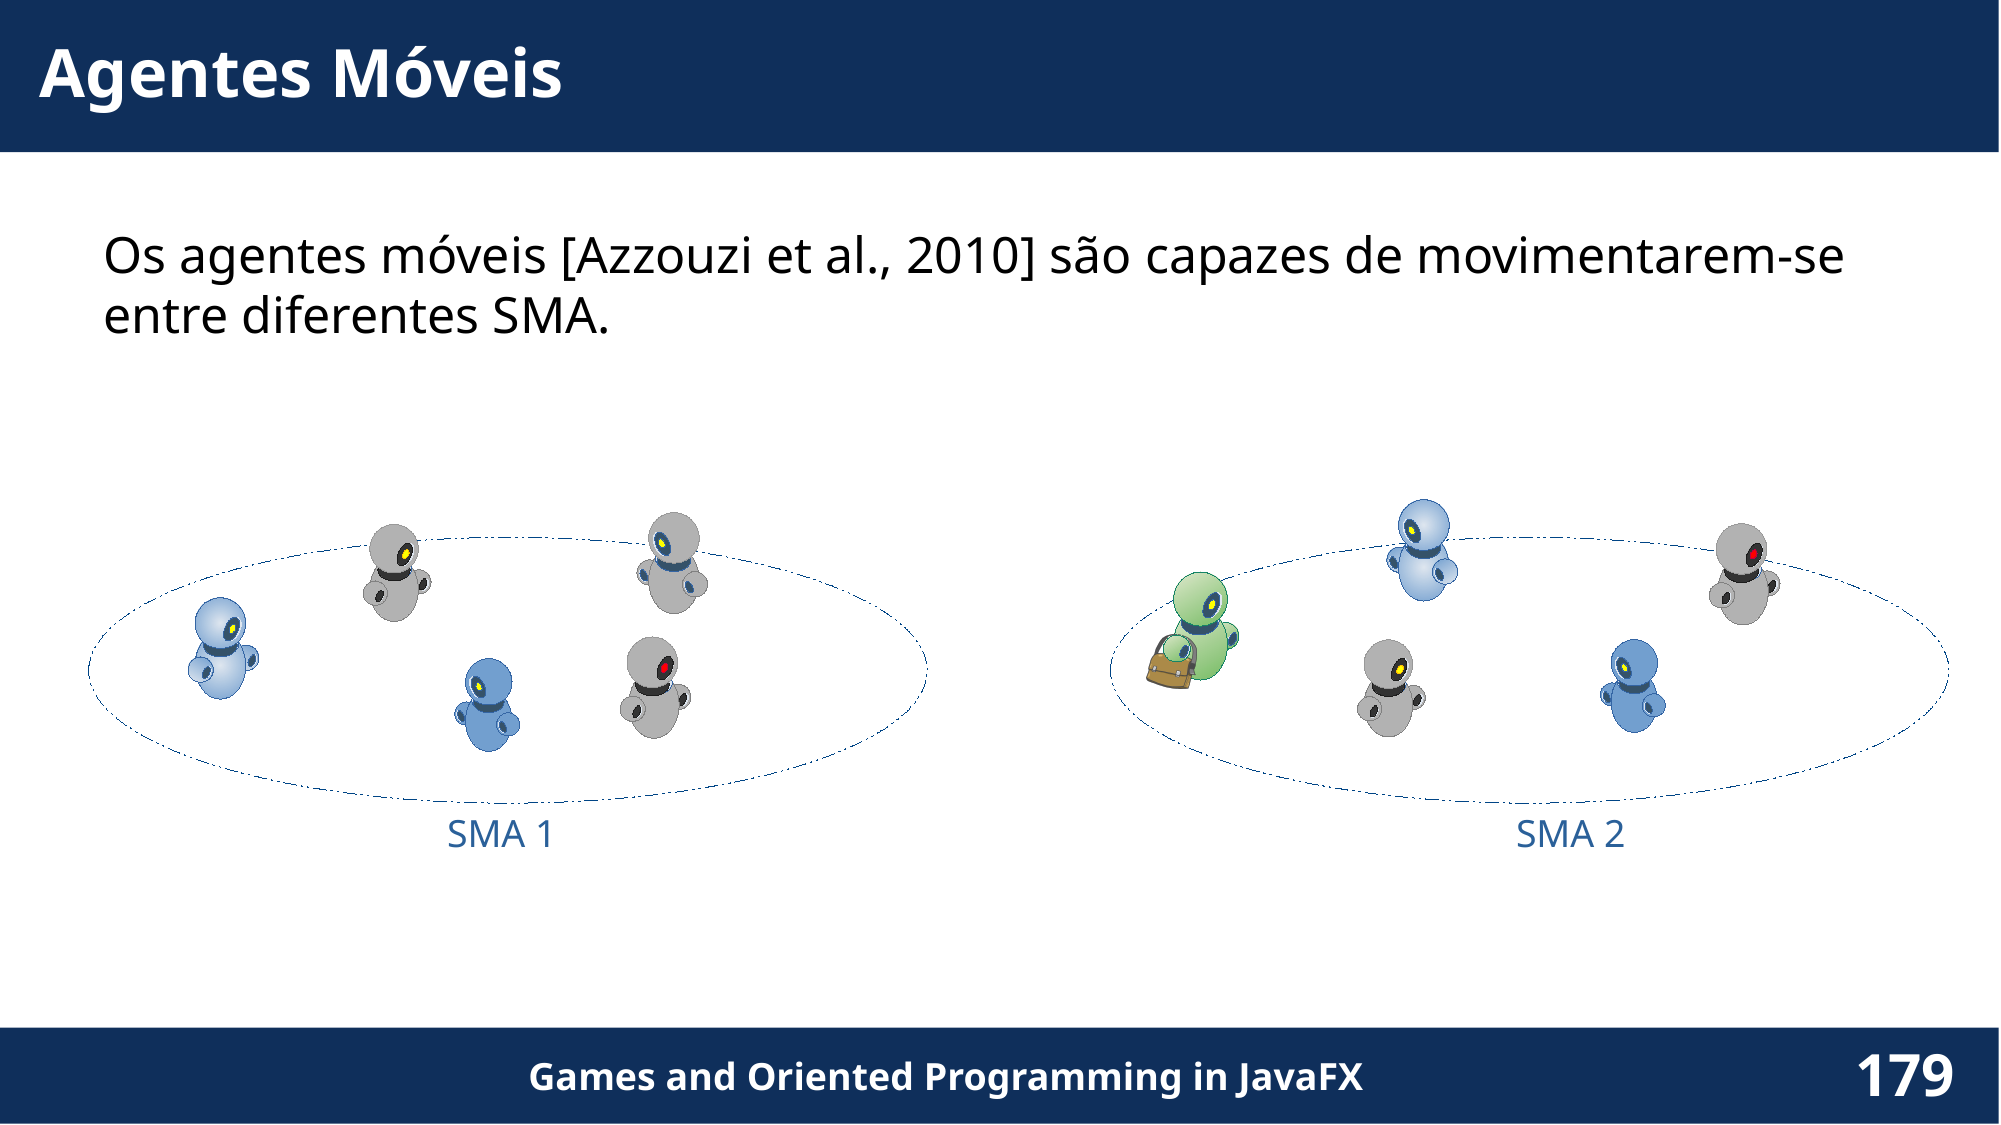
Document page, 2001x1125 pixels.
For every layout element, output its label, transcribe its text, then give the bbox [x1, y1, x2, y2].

text_box [188, 597, 259, 700]
text_box [363, 524, 432, 622]
text_box [1163, 572, 1239, 681]
text_box [1386, 499, 1458, 602]
text_box [620, 636, 691, 739]
text_box [1357, 639, 1426, 737]
text_box [1709, 523, 1781, 625]
picture [1146, 634, 1197, 689]
text_box Agentes Móveis [25, 23, 1999, 119]
text_box SMA 2 [1393, 803, 1748, 863]
text_box SMA 1 [324, 803, 680, 863]
text_box [636, 512, 708, 614]
text_box [1600, 639, 1666, 733]
text_box [454, 658, 520, 752]
text_box Os agentes móveis [Azzouzi et al., 2010] são capazes de movimentarem-se entre diferentes SMA. [88, 216, 1947, 352]
